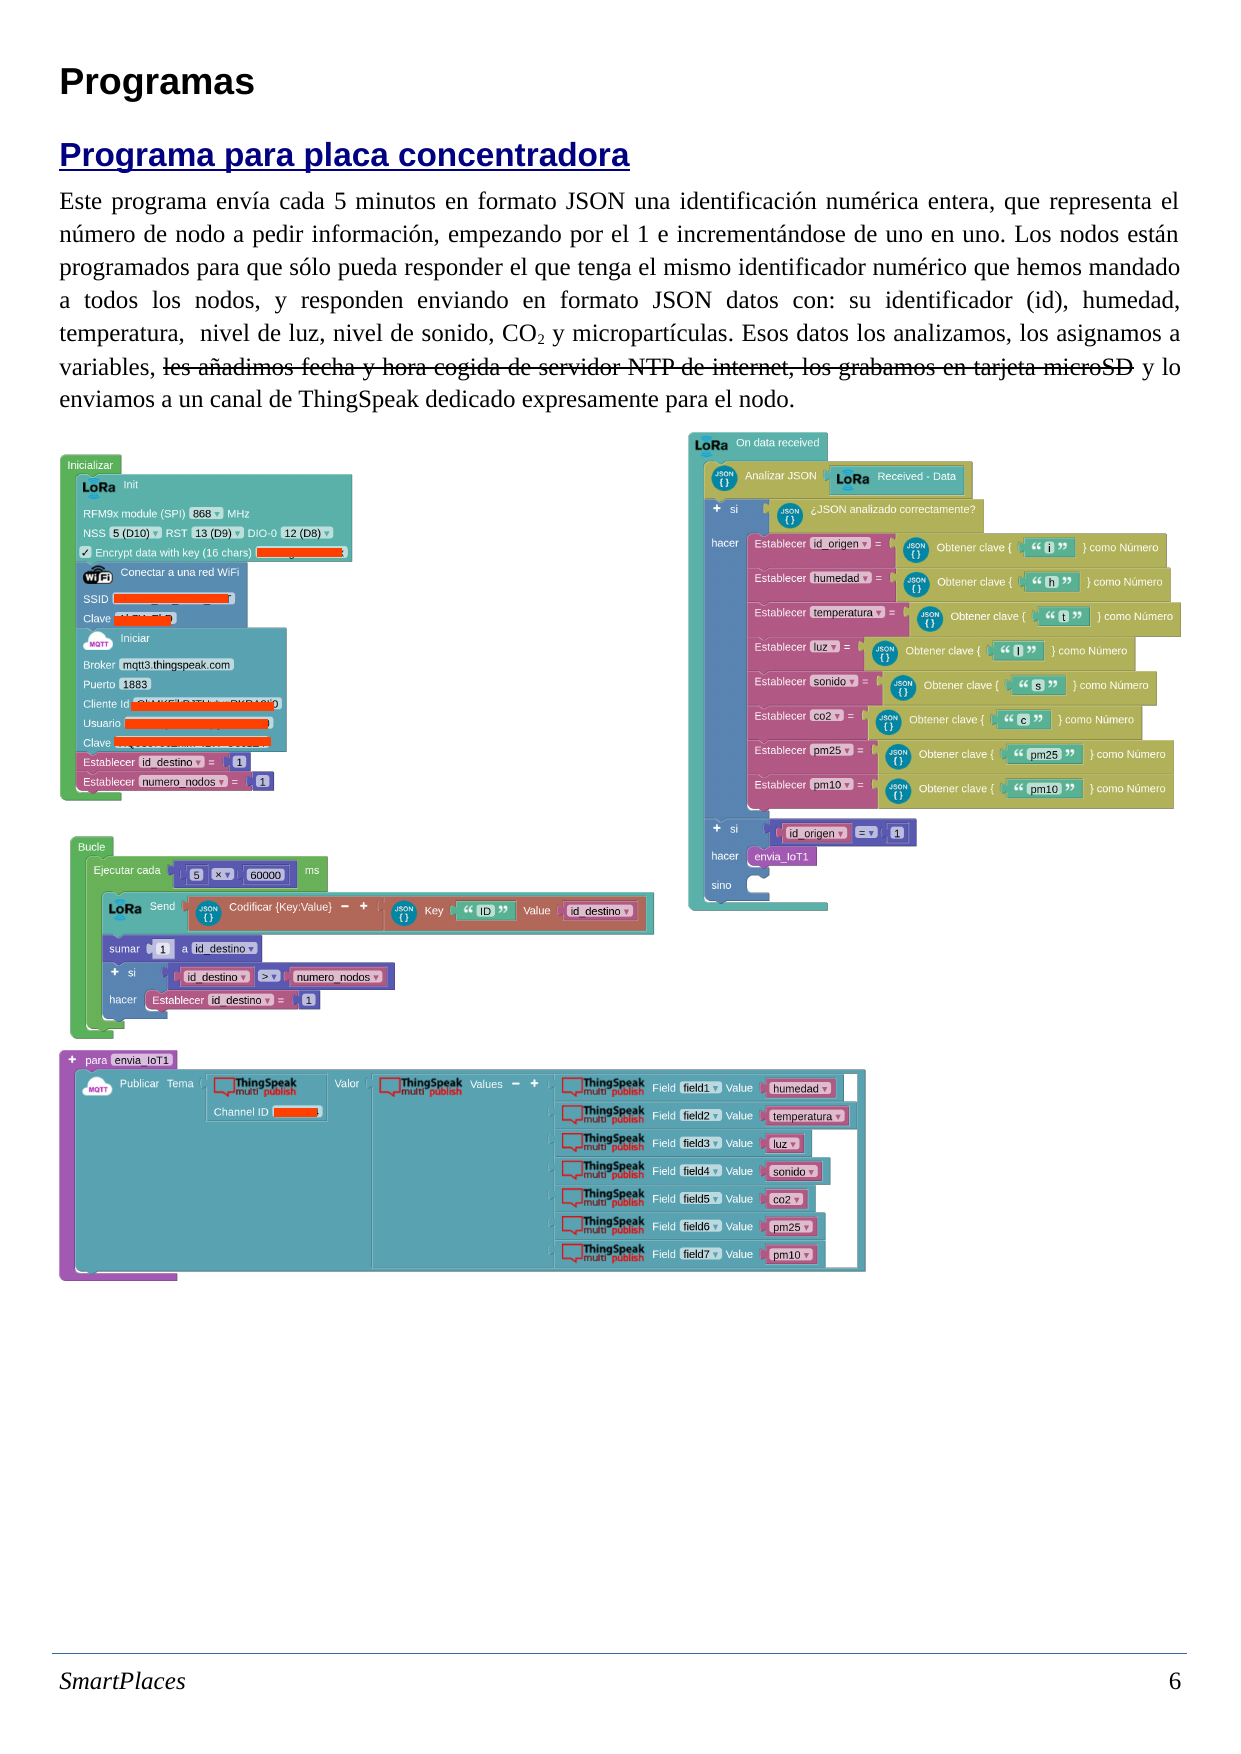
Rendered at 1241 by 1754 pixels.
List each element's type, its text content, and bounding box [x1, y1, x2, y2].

subtitle Programa para placa concentradora [59, 136, 1181, 174]
text Este programa envía cada 5 minutos en formato JSON una identificación numérica entera, que representa el número de nodo a pedir información, empezando por el 1 e incrementándose de uno en uno. Los nodos están programados para que sólo pueda responder el que tenga el mismo identificador numérico que hemos mandado a todos los nodos, y responden enviando en formato JSON datos con: su identificador (id), humedad, temperatura, nivel de luz, nivel de sonido, CO2 y micropartículas. Esos datos los analizamos, los asignamos a variables, les añadimos fecha y hora cogida de servidor NTP de internet, los grabamos en tarjeta microSD y lo enviamos a un canal de ThingSpeak dedicado expresamente para el nodo. [59, 186, 1181, 413]
subtitle Programas [59, 59, 1181, 102]
